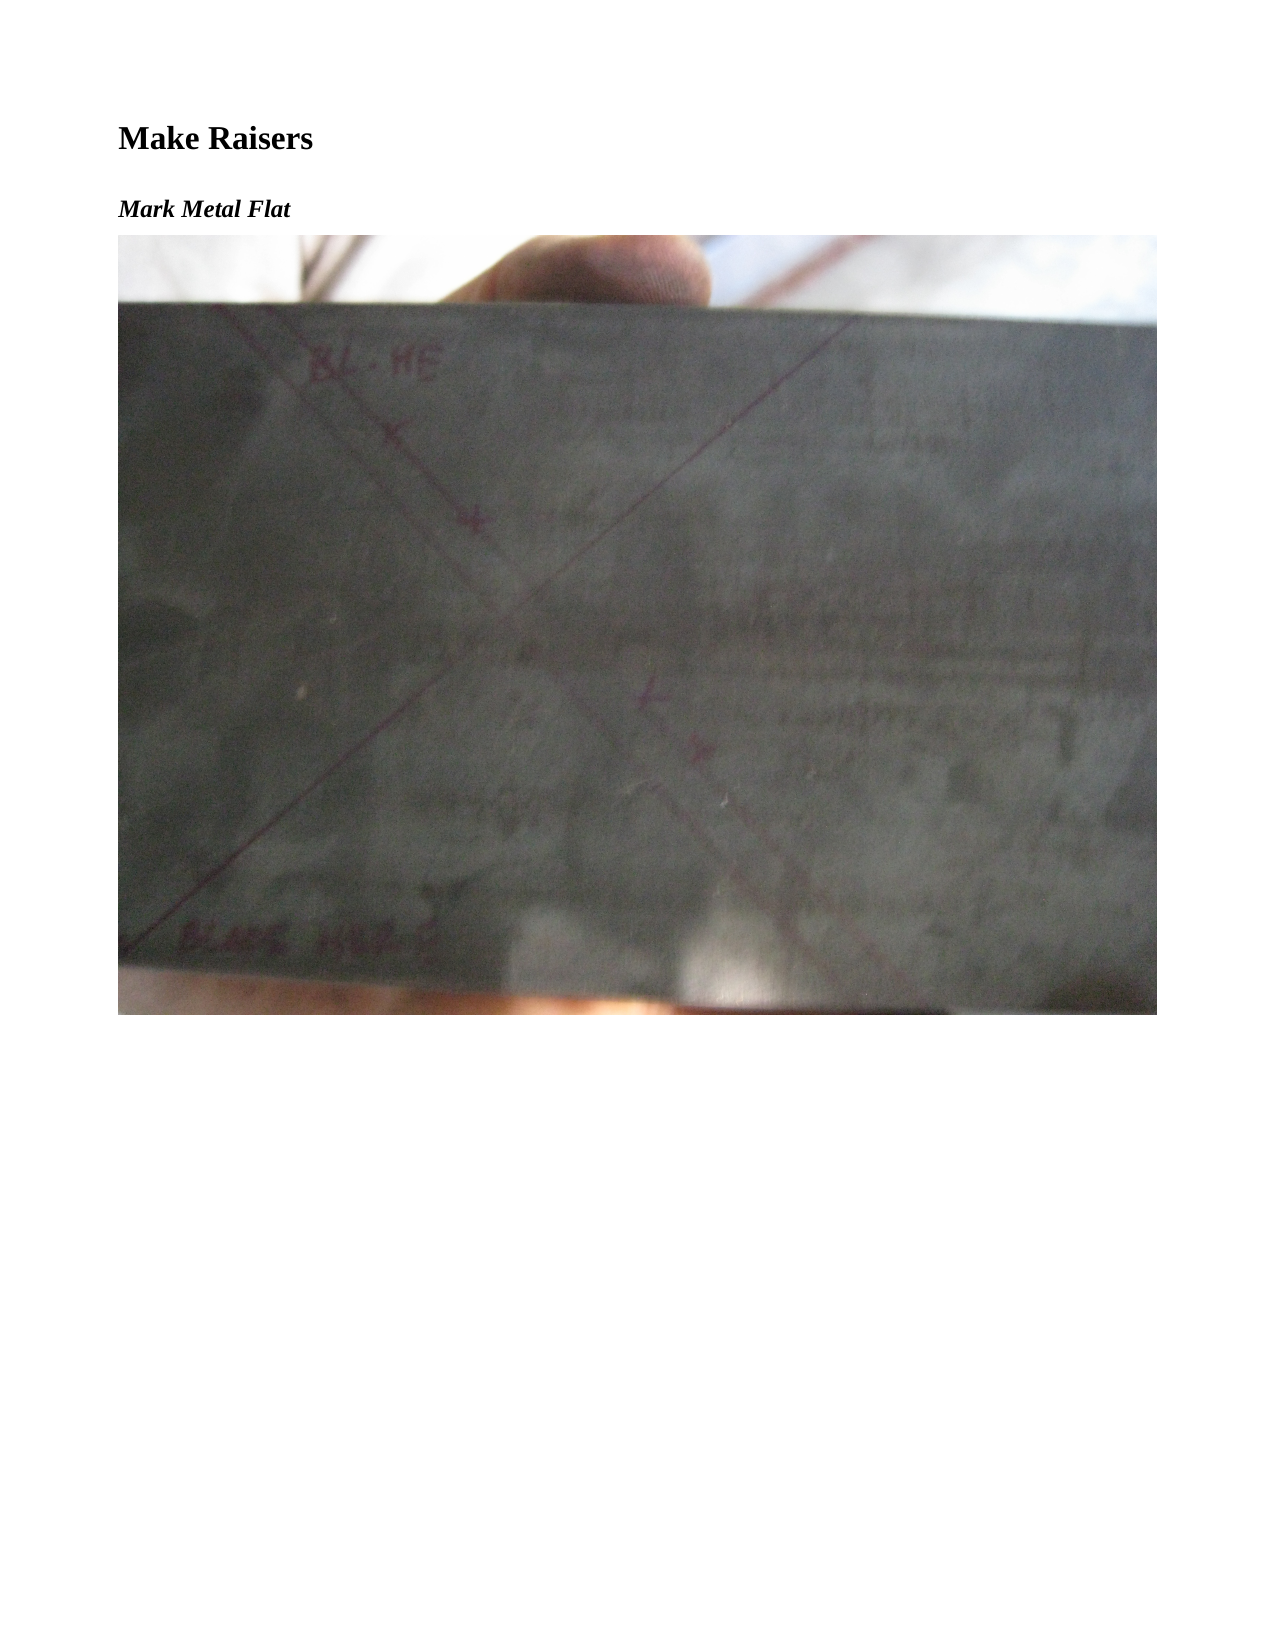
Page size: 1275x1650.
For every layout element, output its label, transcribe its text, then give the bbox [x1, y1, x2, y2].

picture [118, 235, 1157, 1015]
text Make Raisers [118, 118, 1157, 156]
subtitle Mark Metal Flat [118, 194, 1157, 223]
